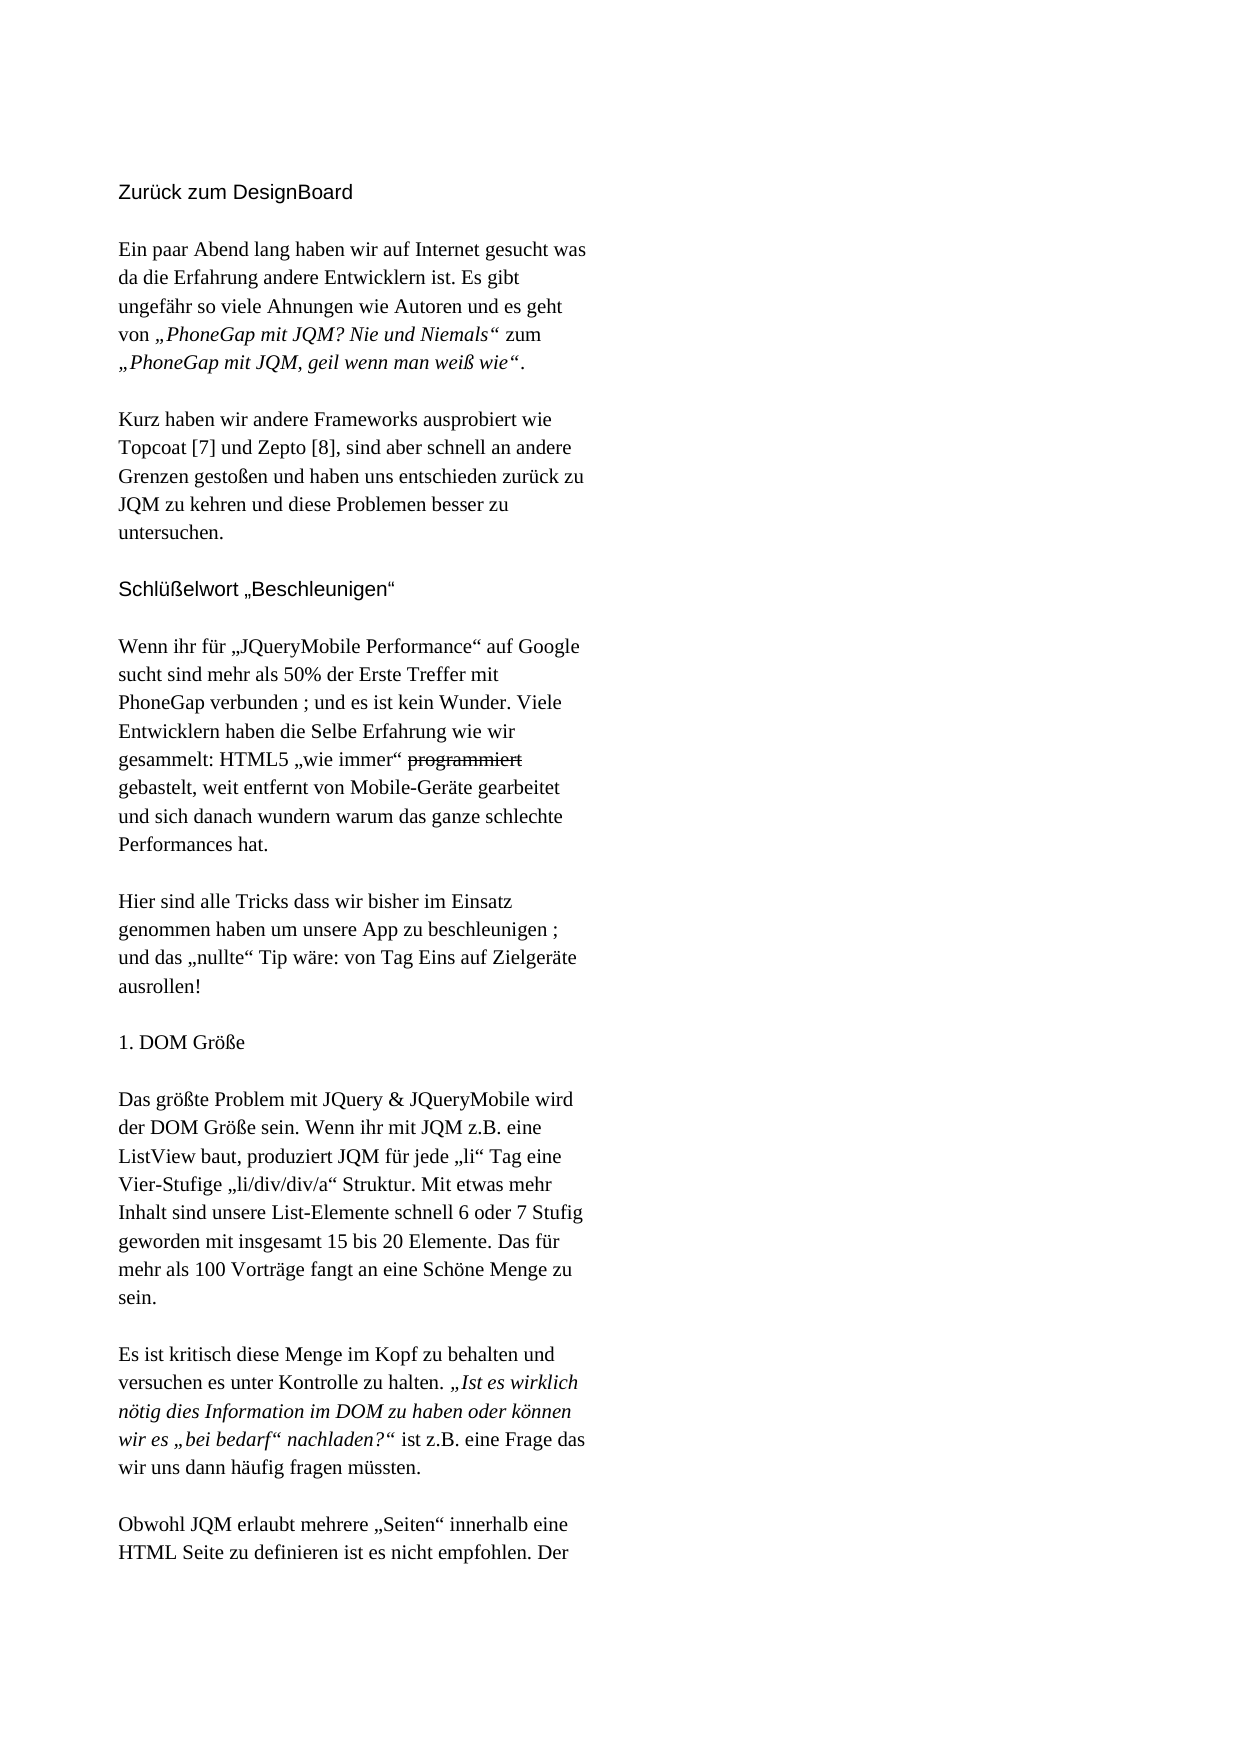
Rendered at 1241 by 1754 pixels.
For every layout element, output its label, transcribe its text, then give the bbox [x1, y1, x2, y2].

text Es ist kritisch diese Menge im Kopf zu behalten und versuchen es unter Kontrolle zu halten. „Ist es wirklich nötig dies Information im DOM zu haben oder können wir es „bei bedarf“ nachladen?“ ist z.B. eine Frage das wir uns dann häufig fragen müssten. [118, 1339, 591, 1480]
text 1. DOM Größe [118, 1027, 591, 1055]
text Ein paar Abend lang haben wir auf Internet gesucht was da die Erfahrung andere Entwicklern ist. Es gibt ungefähr so viele Ahnungen wie Autoren und es geht von „PhoneGap mit JQM? Nie und Niemals“ zum „PhoneGap mit JQM, geil wenn man weiß wie“. [118, 234, 591, 375]
text Das größte Problem mit JQuery & JQueryMobile wird der DOM Größe sein. Wenn ihr mit JQM z.B. eine ListView baut, produziert JQM für jede „li“ Tag eine Vier-Stufige „li/div/div/a“ Struktur. Mit etwas mehr Inhalt sind unsere List-Elemente schnell 6 oder 7 Stufig geworden mit insgesamt 15 bis 20 Elemente. Das für mehr als 100 Vorträge fangt an eine Schöne Menge zu sein. [118, 1084, 591, 1310]
text Obwohl JQM erlaubt mehrere „Seiten“ innerhalb eine HTML Seite zu definieren ist es nicht empfohlen. Der [118, 1509, 591, 1565]
text Wenn ihr für „JQueryMobile Performance“ auf Google sucht sind mehr als 50% der Erste Treffer mit PhoneGap verbunden ; und es ist kein Wunder. Viele Entwicklern haben die Selbe Erfahrung wie wir gesammelt: HTML5 „wie immer“ programmiert gebastelt, weit entfernt von Mobile-Geräte gearbeitet und sich danach wundern warum das ganze schlechte Performances hat. [118, 630, 591, 857]
text Schlüßelwort „Beschleunigen“ [118, 574, 591, 602]
text Zurück zum DesignBoard [118, 177, 591, 205]
text Kurz haben wir andere Frameworks ausprobiert wie Topcoat [7] und Zepto [8], sind aber schnell an andere Grenzen gestoßen und haben uns entschieden zurück zu JQM zu kehren und diese Problemen besser zu untersuchen. [118, 404, 591, 545]
text Hier sind alle Tricks dass wir bisher im Einsatz genommen haben um unsere App zu beschleunigen ; und das „nullte“ Tip wäre: von Tag Eins auf Zielgeräte ausrollen! [118, 885, 591, 999]
